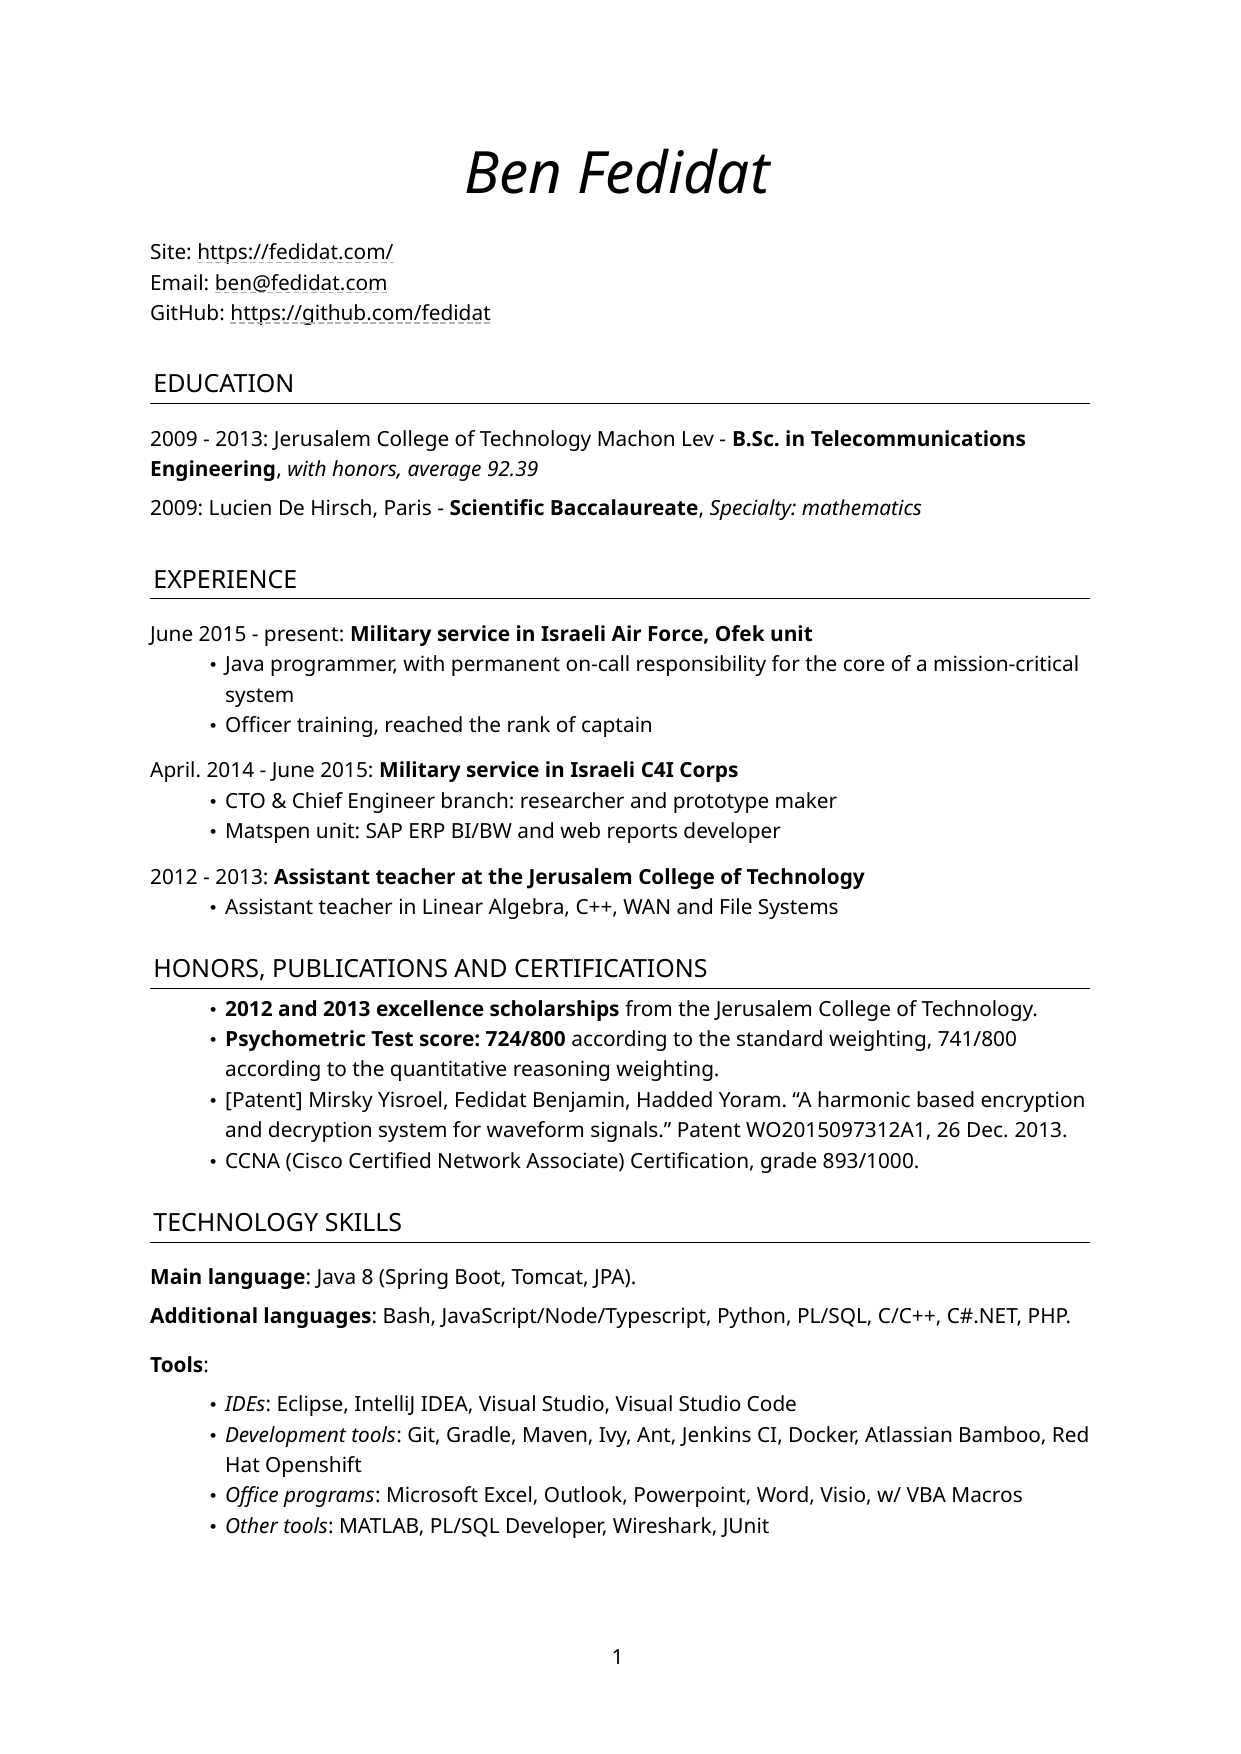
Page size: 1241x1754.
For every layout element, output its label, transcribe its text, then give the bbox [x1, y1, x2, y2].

list Development tools: Git, Gradle, Maven, Ivy, Ant, Jenkins CI, Docker, Atlassian Bamboo, Red Hat Openshift [210, 1420, 1090, 1478]
list Officer training, reached the rank of captain [210, 710, 1090, 738]
text Main language: Java 8 (Spring Boot, Tomcat, JPA). [150, 1262, 1090, 1291]
subtitle Experience [150, 558, 1090, 598]
list [Patent] Mirsky Yisroel, Fedidat Benjamin, Hadded Yoram. “A harmonic based encryption and decryption system for waveform signals.” Patent WO2015097312A1, 26 Dec. 2013. [210, 1085, 1090, 1144]
text 2012 - 2013: Assistant teacher at the Jerusalem College of Technology [150, 862, 1090, 890]
text April. 2014 - June 2015: Military service in Israeli C4I Corps [150, 756, 1090, 784]
list CTO & Chief Engineer branch: researcher and prototype maker [210, 786, 1090, 814]
list Psychometric Test score: 724/800 according to the standard weighting, 741/800 according to the quantitative reasoning weighting. [210, 1024, 1090, 1083]
list CCNA (Cisco Certified Network Associate) Certification, grade 893/1000. [210, 1146, 1090, 1174]
text June 2015 - present: Military service in Israeli Air Force, Ofek unit [150, 619, 1090, 647]
list Matspen unit: SAP ERP BI/BW and web reports developer [210, 816, 1090, 845]
text Additional languages: Bash, JavaScript/Node/Typescript, Python, PL/SQL, C/C++, C#.NET, PHP. [150, 1302, 1090, 1330]
list Java programmer, with permanent on-call responsibility for the core of a mission-critical system [210, 649, 1090, 708]
list Assistant teacher in Linear Algebra, C++, WAN and File Systems [210, 892, 1090, 921]
list 2012 and 2013 excellence scholarships from the Jerusalem College of Technology. [210, 994, 1090, 1022]
text 2009: Lucien De Hirsch, Paris - Scientific Baccalaureate, Specialty: mathematics [150, 493, 1090, 522]
subtitle Education [150, 363, 1090, 403]
text Tools: [150, 1350, 1090, 1378]
subtitle Honors, publications and certifications [150, 948, 1090, 988]
text 2009 - 2013: Jerusalem College of Technology Machon Lev - B.Sc. in Telecommunications Engineering, with honors, average 92.39 [150, 424, 1090, 482]
text Site: https://fedidat.com/ Email: ben@fedidat.com GitHub: https://github.com/fedidat [150, 237, 1090, 327]
subtitle Technology Skills [150, 1202, 1090, 1242]
list Office programs: Microsoft Excel, Outlook, Powerpoint, Word, Visio, w/ VBA Macros [210, 1481, 1090, 1509]
list IDEs: Eclipse, IntelliJ IDEA, Visual Studio, Visual Studio Code [210, 1389, 1090, 1418]
title Ben Fedidat [150, 131, 1090, 210]
list Other tools: MATLAB, PL/SQL Developer, Wireshark, JUnit [210, 1511, 1090, 1539]
